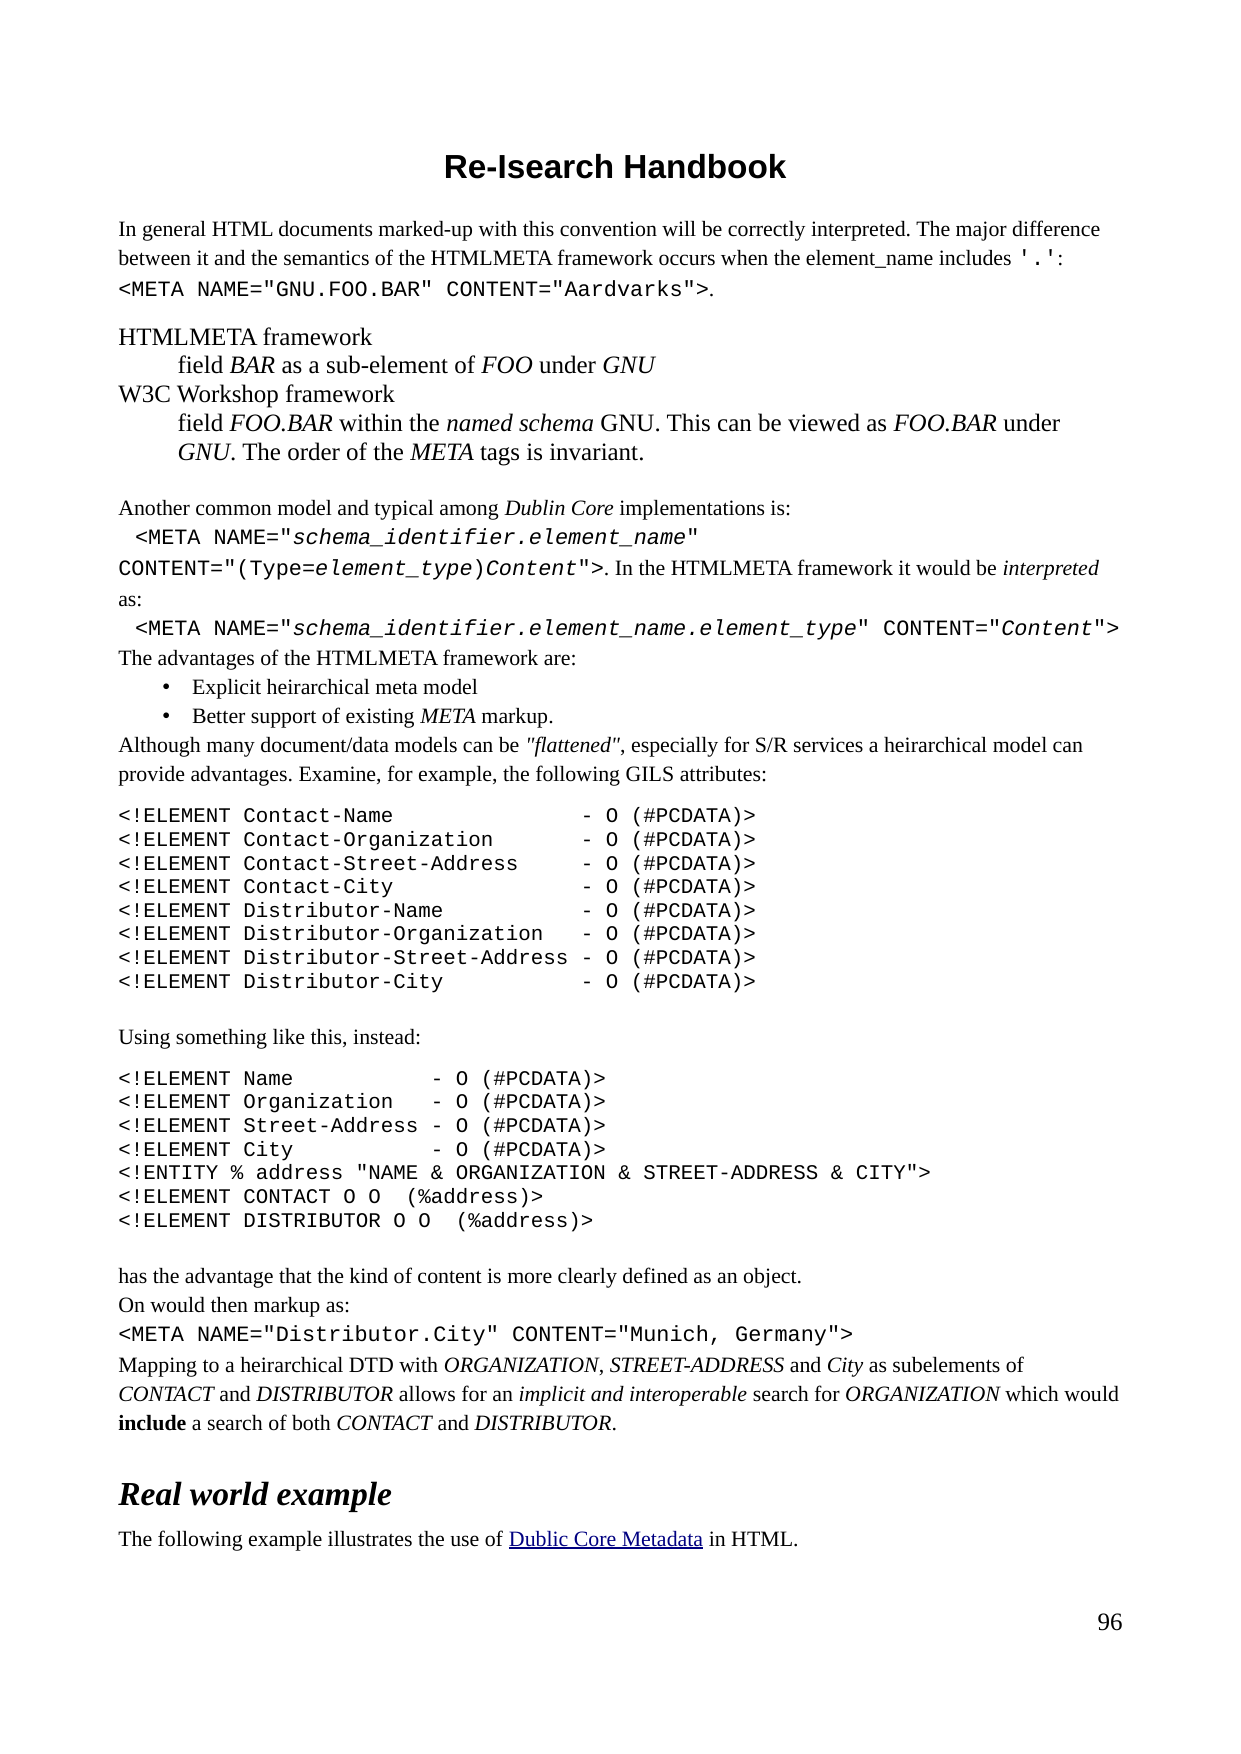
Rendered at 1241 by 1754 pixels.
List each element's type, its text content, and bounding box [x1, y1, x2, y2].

text <!ENTITY % address "NAME & ORGANIZATION & STREET-ADDRESS & CITY"> [118, 1162, 1122, 1186]
text The following example illustrates the use of Dublic Core Metadata in HTML. [118, 1526, 1122, 1551]
text <!ELEMENT Contact-Name - O (#PCDATA)> [118, 805, 1122, 829]
text <!ELEMENT Name - O (#PCDATA)> [118, 1068, 1122, 1091]
text <!ELEMENT CONTACT O O (%address)> [118, 1186, 1122, 1210]
text <!ELEMENT Contact-Organization - O (#PCDATA)> [118, 829, 1122, 852]
text Using something like this, instead: [118, 1024, 1122, 1049]
text Mapping to a heirarchical DTD with ORGANIZATION, STREET-ADDRESS and City as subelements of CONTACT and DISTRIBUTOR allows for an implicit and interoperable search for ORGANIZATION which would include a search of both CONTACT and DISTRIBUTOR. [118, 1352, 1122, 1435]
text <!ELEMENT Street-Address - O (#PCDATA)> [118, 1115, 1122, 1139]
subtitle Real world example [118, 1474, 1122, 1513]
text <!ELEMENT DISTRIBUTOR O O (%address)> [118, 1210, 1122, 1233]
text <!ELEMENT City - O (#PCDATA)> [118, 1139, 1122, 1162]
list field FOO.BAR within the named schema GNU. This can be viewed as FOO.BAR under GNU. The order of the META tags is invariant. [177, 408, 1122, 466]
text On would then markup as: <META NAME="Distributor.City" CONTENT="Munich, Germany"> [118, 1292, 1122, 1348]
text <!ELEMENT Distributor-City - O (#PCDATA)> [118, 971, 1122, 994]
subtitle HTMLMETA framework [118, 322, 1122, 351]
text has the advantage that the kind of content is more clearly defined as an object. [118, 1263, 1122, 1288]
text <!ELEMENT Contact-City - O (#PCDATA)> [118, 876, 1122, 900]
list Explicit heirarchical meta model [162, 674, 1122, 699]
text In general HTML documents marked-up with this convention will be correctly interpreted. The major difference between it and the semantics of the HTMLMETA framework occurs when the element_name includes '.': <META NAME="GNU.FOO.BAR" CONTENT="Aardvarks">. [118, 216, 1122, 303]
text The advantages of the HTMLMETA framework are: [118, 645, 1122, 671]
text <!ELEMENT Distributor-Name - O (#PCDATA)> [118, 900, 1122, 923]
text Although many document/data models can be "flattened", especially for S/R services a heirarchical model can provide advantages. Examine, for example, the following GILS attributes: [118, 732, 1122, 786]
text Another common model and typical among Dublin Core implementations is: <META NAME="schema_identifier.element_name" CONTENT="(Type=element_type)Content">. In the HTMLMETA framework it would be interpreted as: <META NAME="schema_identifier.element_name.element_type" CONTENT="Content"> [118, 495, 1122, 641]
text <!ELEMENT Contact-Street-Address - O (#PCDATA)> [118, 852, 1122, 876]
list Better support of existing META markup. [162, 703, 1122, 728]
text <!ELEMENT Organization - O (#PCDATA)> [118, 1091, 1122, 1115]
text <!ELEMENT Distributor-Street-Address - O (#PCDATA)> [118, 947, 1122, 971]
text <!ELEMENT Distributor-Organization - O (#PCDATA)> [118, 923, 1122, 947]
list field BAR as a sub-element of FOO under GNU [177, 351, 1122, 379]
subtitle W3C Workshop framework [118, 379, 1122, 408]
